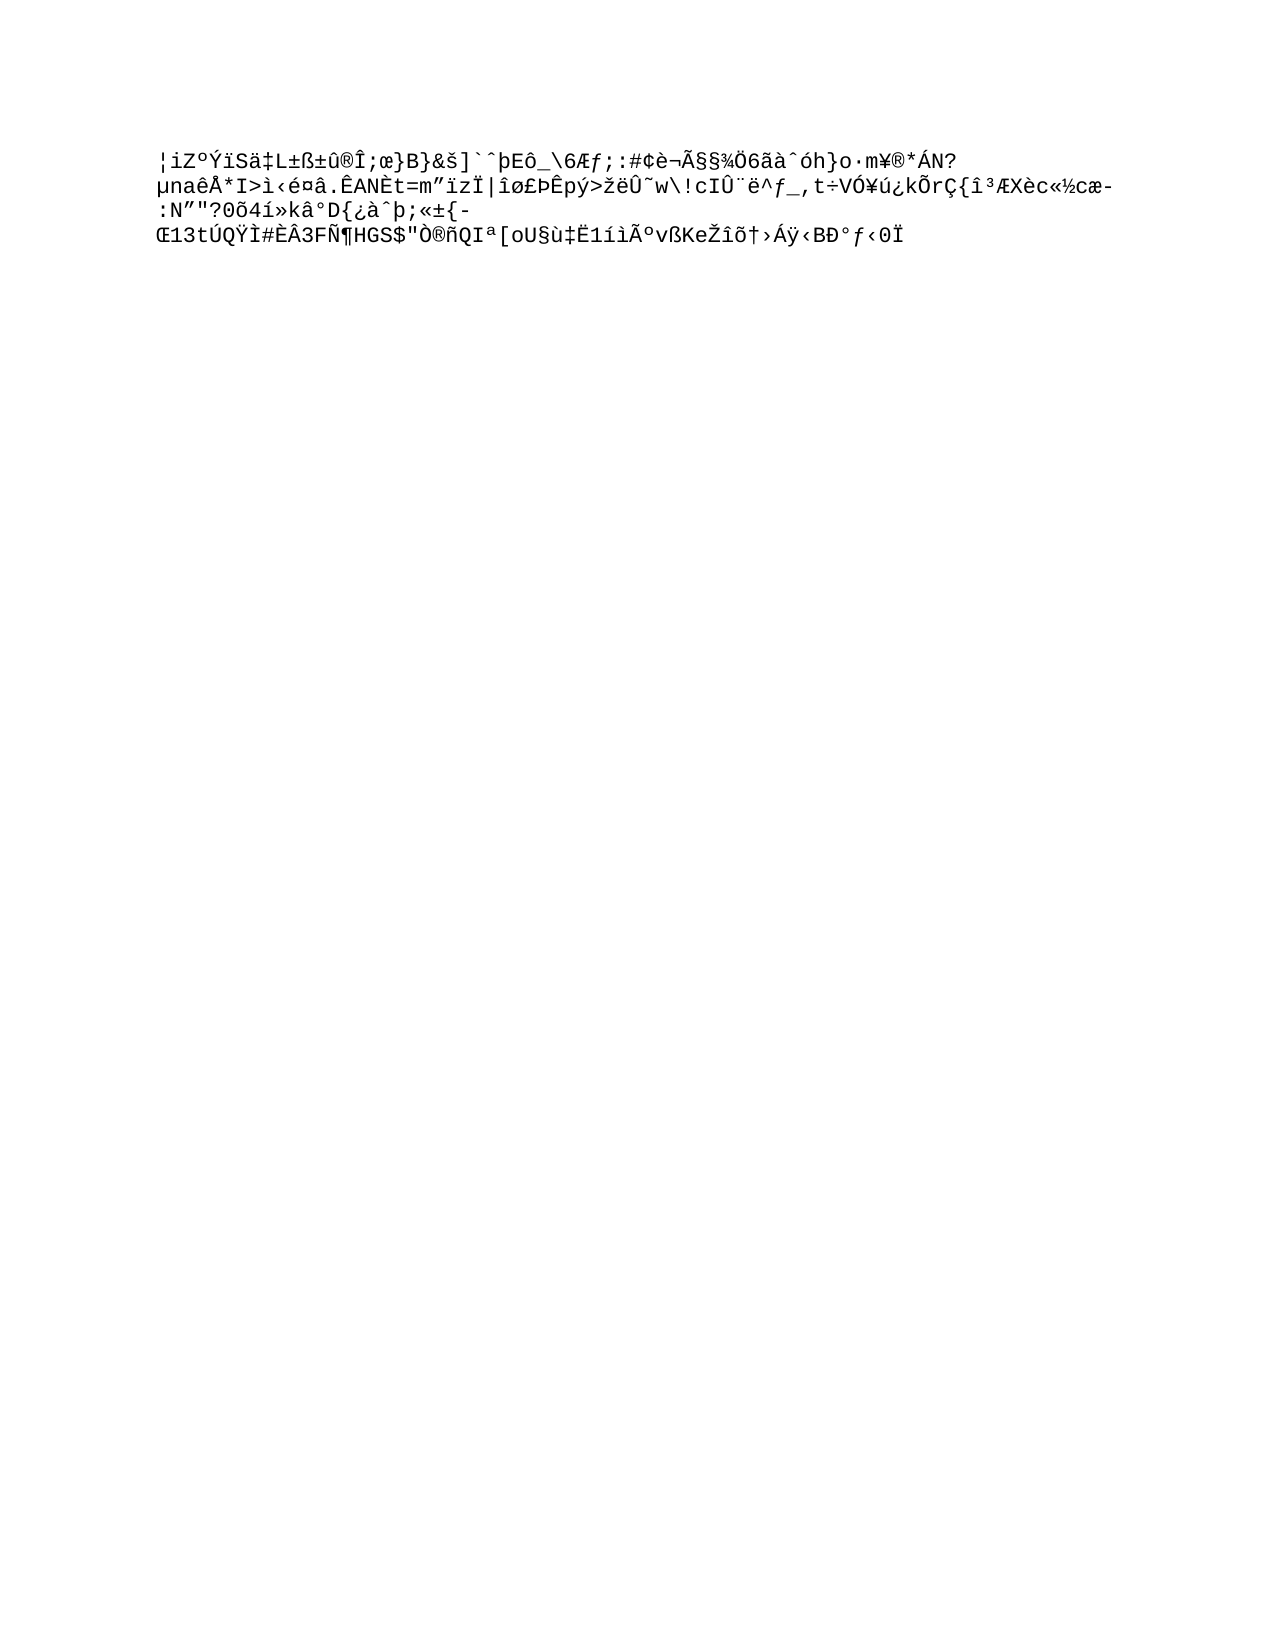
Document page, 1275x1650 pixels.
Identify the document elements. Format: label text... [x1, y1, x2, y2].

text ¦iZºÝïSä‡L±ß±û®Î;œ}B}&š]`ˆþEô_\6Æƒ;:#¢è¬Ã§§¾Ö6ãàˆóh}o·m¥®*ÁN?µnaêÅ*I>ì‹é¤â.ÊANÈt=m”ïzÏ|îø£ÞÊpý>žëÛ˜w\!cIÛ¨ë^ƒ_,t÷VÓ¥ú¿kÕrÇ{î³ÆXèc«½cæ‑:N”"?0õ4í­»kâ°D{¿àˆþ;«±{­Œ13tÚQŸÌ#ÈÂ3FÑ¶HGS$"Ò®ñQIª[oU§ù‡Ë1íìÃºvßKeŽîõ†›Áÿ‹BÐ°ƒ‹0Ï [156, 150, 1118, 249]
